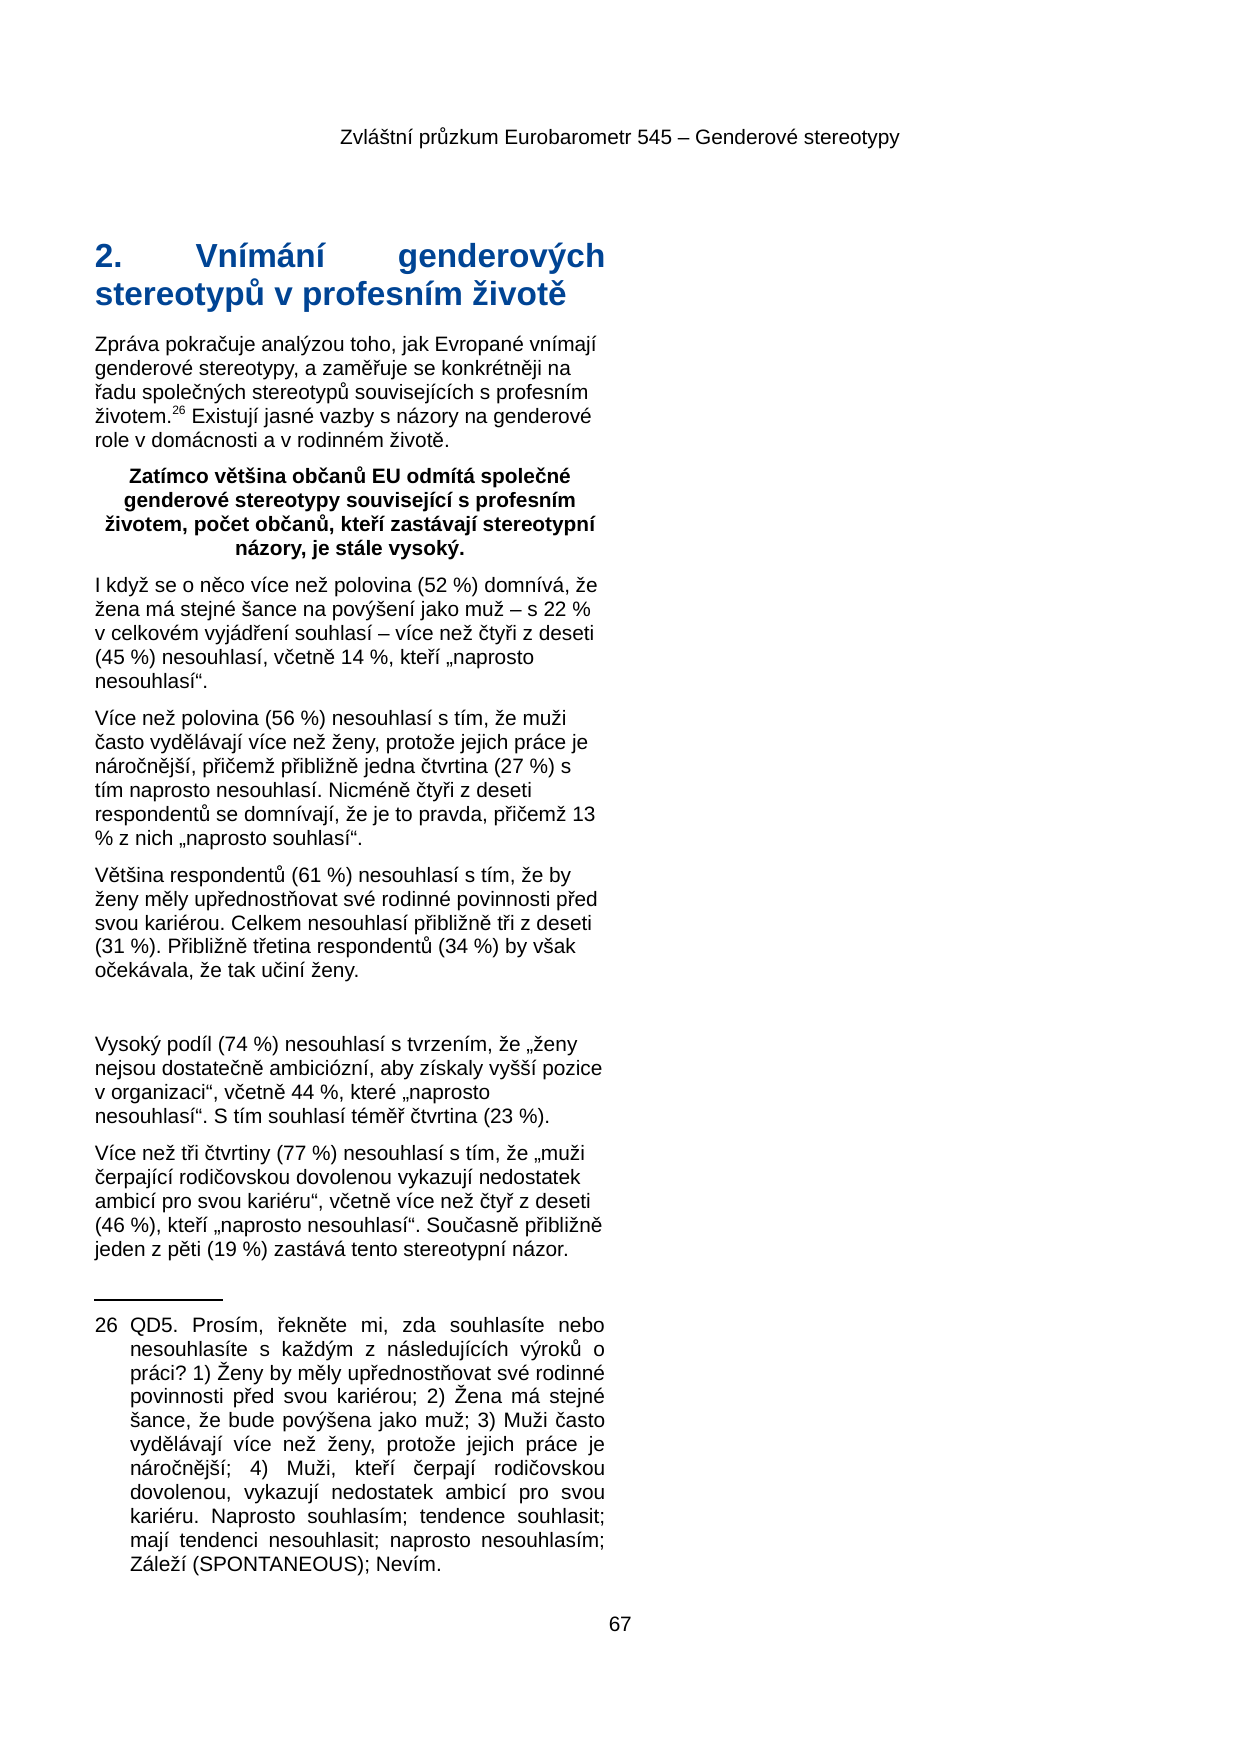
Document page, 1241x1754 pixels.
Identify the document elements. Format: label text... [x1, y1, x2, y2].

text Zpráva pokračuje analýzou toho, jak Evropané vnímají genderové stereotypy, a zaměřuje se konkrétněji na řadu společných stereotypů souvisejících s profesním životem. Existují jasné vazby s názory na genderové role v domácnosti a v rodinném životě. [94, 332, 605, 451]
text QD5. Prosím, řekněte mi, zda souhlasíte nebo nesouhlasíte s každým z následujících výroků o práci? 1) Ženy by měly upřednostňovat své rodinné povinnosti před svou kariérou; 2) Žena má stejné šance, že bude povýšena jako muž; 3) Muži často vydělávají více než ženy, protože jejich práce je náročnější; 4) Muži, kteří čerpají rodičovskou dovolenou, vykazují nedostatek ambicí pro svou kariéru. Naprosto souhlasím; tendence souhlasit; mají tendenci nesouhlasit; naprosto nesouhlasím; Záleží (SPONTANEOUS); Nevím. [94, 1312, 605, 1576]
text Většina respondentů (61 %) nesouhlasí s tím, že by ženy měly upřednostňovat své rodinné povinnosti před svou kariérou. Celkem nesouhlasí přibližně tři z deseti (31 %). Přibližně třetina respondentů (34 %) by však očekávala, že tak učiní ženy. [94, 862, 605, 982]
text Více než polovina (56 %) nesouhlasí s tím, že muži často vydělávají více než ženy, protože jejich práce je náročnější, přičemž přibližně jedna čtvrtina (27 %) s tím naprosto nesouhlasí. Nicméně čtyři z deseti respondentů se domnívají, že je to pravda, přičemž 13 % z nich „naprosto souhlasí“. [94, 706, 605, 849]
text I když se o něco více než polovina (52 %) domnívá, že žena má stejné šance na povýšení jako muž – s 22 % v celkovém vyjádření souhlasí – více než čtyři z deseti (45 %) nesouhlasí, včetně 14 %, kteří „naprosto nesouhlasí“. [94, 573, 605, 693]
text Více než tři čtvrtiny (77 %) nesouhlasí s tím, že „muži čerpající rodičovskou dovolenou vykazují nedostatek ambicí pro svou kariéru“, včetně více než čtyř z deseti (46 %), kteří „naprosto nesouhlasí“. Současně přibližně jeden z pěti (19 %) zastává tento stereotypní názor. [94, 1141, 605, 1261]
text Zatímco většina občanů EU odmítá společné genderové stereotypy související s profesním životem, počet občanů, kteří zastávají stereotypní názory, je stále vysoký. [94, 464, 605, 560]
text Vysoký podíl (74 %) nesouhlasí s tvrzením, že „ženy nejsou dostatečně ambiciózní, aby získaly vyšší pozice v organizaci“, včetně 44 %, které „naprosto nesouhlasí“. S tím souhlasí téměř čtvrtina (23 %). [94, 1032, 605, 1128]
subtitle 2. Vnímání genderových stereotypů v profesním životě [94, 236, 605, 313]
